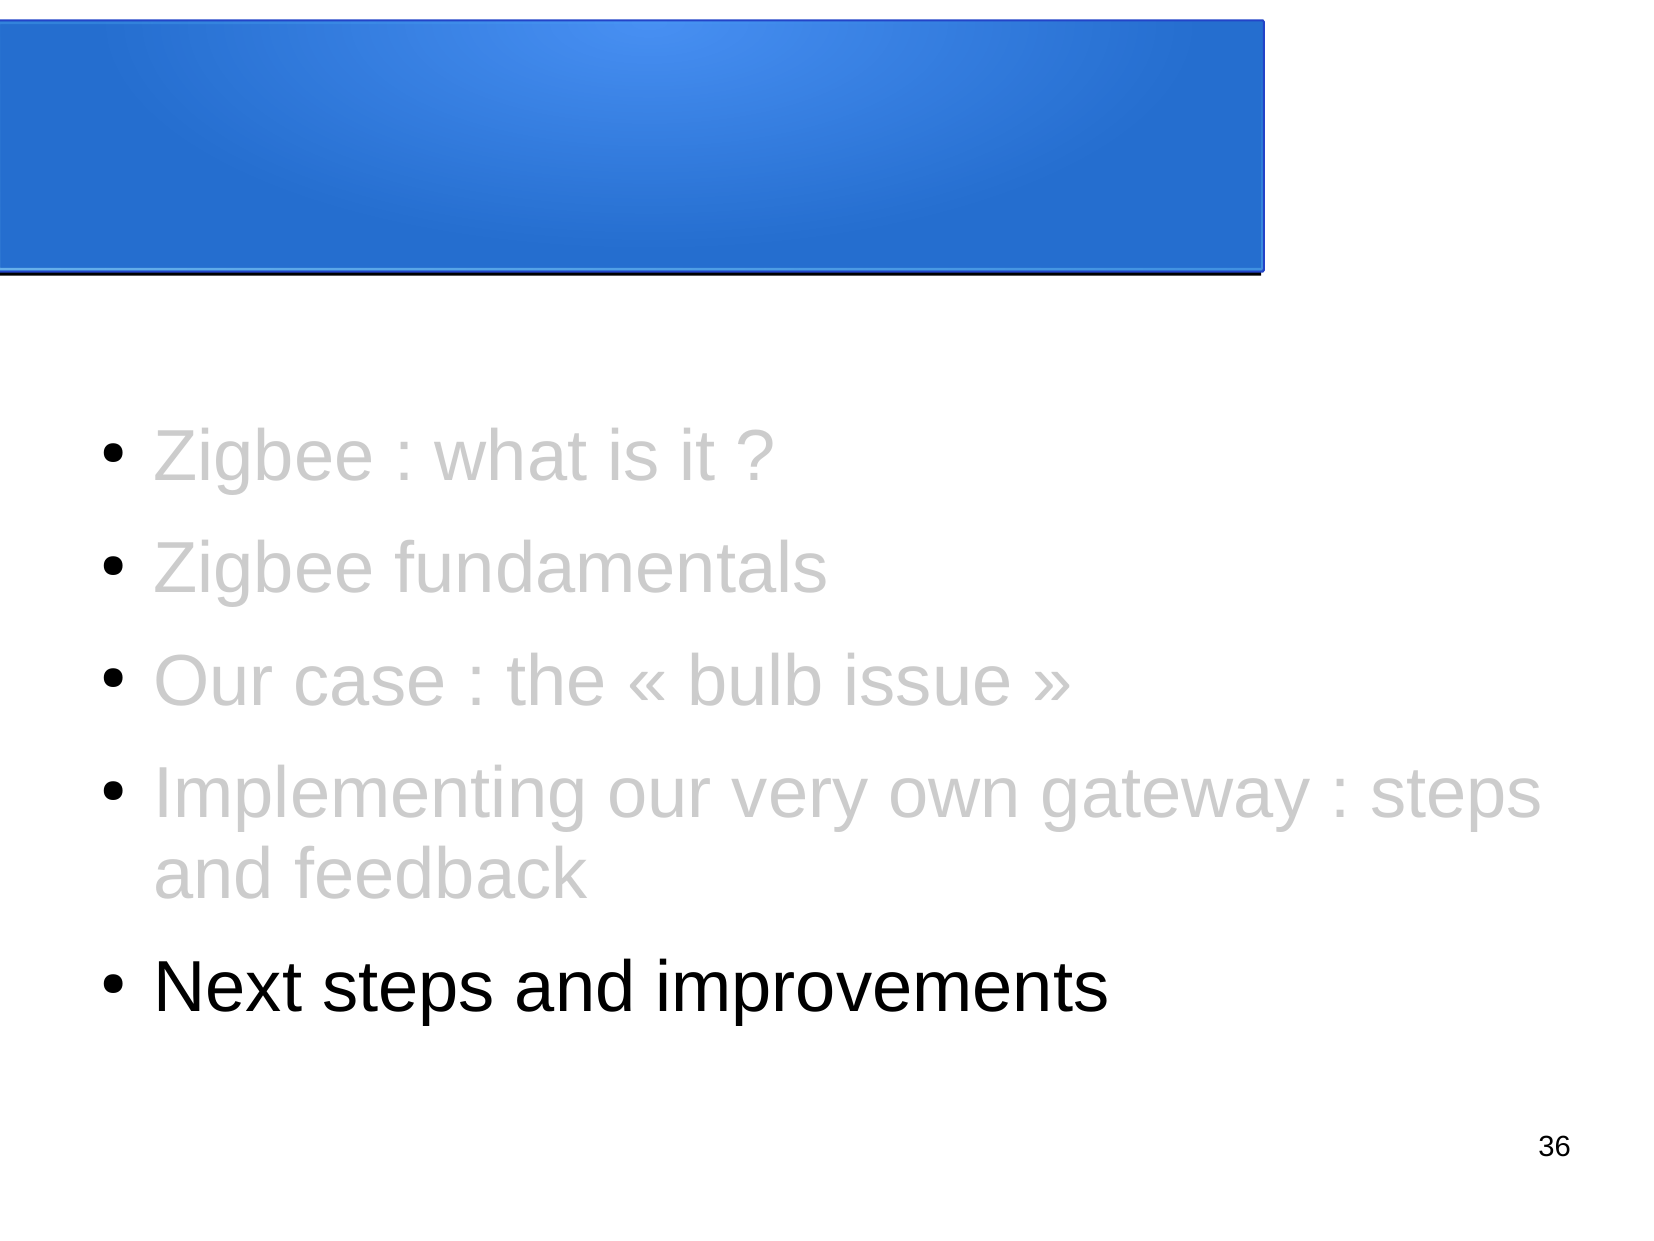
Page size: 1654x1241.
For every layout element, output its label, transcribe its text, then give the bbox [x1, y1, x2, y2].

list Zigbee : what is it ? Zigbee fundamentals Our case : the « bulb issue » Implementing our very own gateway : steps and feedback Next steps and improvements [82, 414, 1571, 1134]
